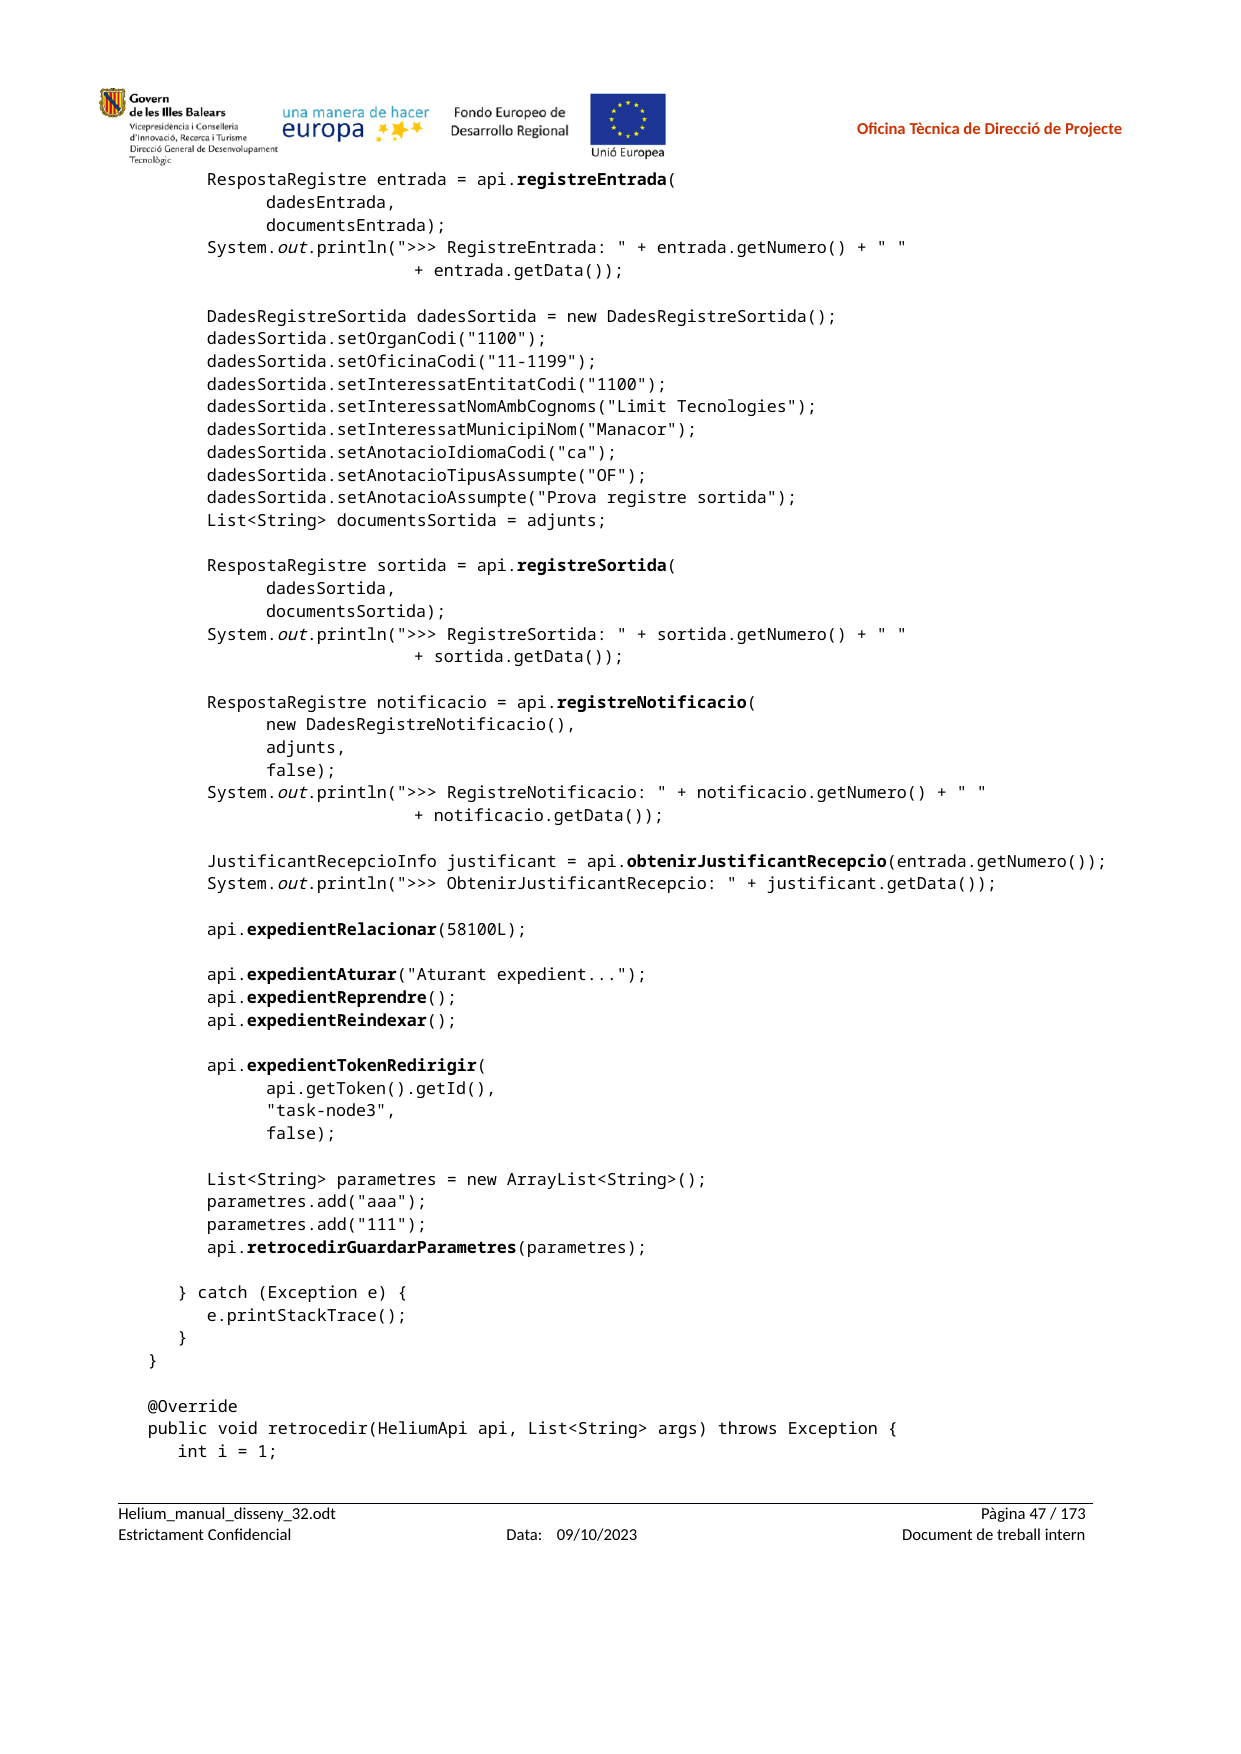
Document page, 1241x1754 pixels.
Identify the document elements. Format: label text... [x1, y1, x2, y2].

text documentsEntrada); [118, 213, 1122, 236]
text dadesSortida.setAnotacioTipusAssumpte("OF"); [118, 463, 1122, 486]
text api.expedientReindexar(); [118, 1008, 1122, 1031]
text false); [118, 758, 1122, 781]
text dadesSortida.setAnotacioIdiomaCodi("ca"); [118, 440, 1122, 463]
text + sortida.getData()); [118, 645, 1122, 667]
text parametres.add("111"); [118, 1212, 1122, 1235]
text System.out.println(">>> RegistreNotificacio: " + notificacio.getNumero() + " " [118, 781, 1122, 804]
text + entrada.getData()); [118, 259, 1122, 281]
text dadesEntrada, [118, 191, 1122, 213]
text System.out.println(">>> RegistreEntrada: " + entrada.getNumero() + " " [118, 236, 1122, 259]
text RespostaRegistre entrada = api.registreEntrada( [118, 168, 1122, 191]
text RespostaRegistre sortida = api.registreSortida( [118, 554, 1122, 577]
text dadesSortida.setInteressatNomAmbCognoms("Limit Tecnologies"); [118, 395, 1122, 418]
text } catch (Exception e) { [118, 1281, 1122, 1303]
text dadesSortida.setOficinaCodi("11-1199"); [118, 349, 1122, 372]
text documentsSortida); [118, 599, 1122, 622]
text + notificacio.getData()); [118, 804, 1122, 826]
text } [118, 1326, 1122, 1349]
text dadesSortida.setOrganCodi("1100"); [118, 327, 1122, 349]
text dadesSortida, [118, 577, 1122, 599]
text @Override [118, 1394, 1122, 1417]
text JustificantRecepcioInfo justificant = api.obtenirJustificantRecepcio(entrada.getNumero()); [118, 849, 1122, 872]
text int i = 1; [118, 1439, 1122, 1462]
text false); [118, 1122, 1122, 1144]
text DadesRegistreSortida dadesSortida = new DadesRegistreSortida(); [118, 304, 1122, 327]
text List<String> documentsSortida = adjunts; [118, 508, 1122, 531]
text RespostaRegistre notificacio = api.registreNotificacio( [118, 690, 1122, 713]
text e.printStackTrace(); [118, 1303, 1122, 1326]
text System.out.println(">>> RegistreSortida: " + sortida.getNumero() + " " [118, 622, 1122, 645]
text System.out.println(">>> ObtenirJustificantRecepcio: " + justificant.getData()); [118, 872, 1122, 894]
text List<String> parametres = new ArrayList<String>(); [118, 1167, 1122, 1190]
text api.expedientReprendre(); [118, 985, 1122, 1008]
text api.expedientAturar("Aturant expedient..."); [118, 963, 1122, 985]
text api.expedientTokenRedirigir( [118, 1053, 1122, 1076]
text } [118, 1349, 1122, 1371]
text api.getToken().getId(), [118, 1076, 1122, 1099]
text adjunts, [118, 736, 1122, 758]
text dadesSortida.setInteressatEntitatCodi("1100"); [118, 372, 1122, 395]
text new DadesRegistreNotificacio(), [118, 713, 1122, 736]
text parametres.add("aaa"); [118, 1190, 1122, 1212]
picture [99, 87, 668, 166]
text "task-node3", [118, 1099, 1122, 1122]
text api.retrocedirGuardarParametres(parametres); [118, 1235, 1122, 1258]
text public void retrocedir(HeliumApi api, List<String> args) throws Exception { [118, 1417, 1122, 1439]
text api.expedientRelacionar(58100L); [118, 917, 1122, 940]
text dadesSortida.setAnotacioAssumpte("Prova registre sortida"); [118, 486, 1122, 508]
text dadesSortida.setInteressatMunicipiNom("Manacor"); [118, 418, 1122, 440]
